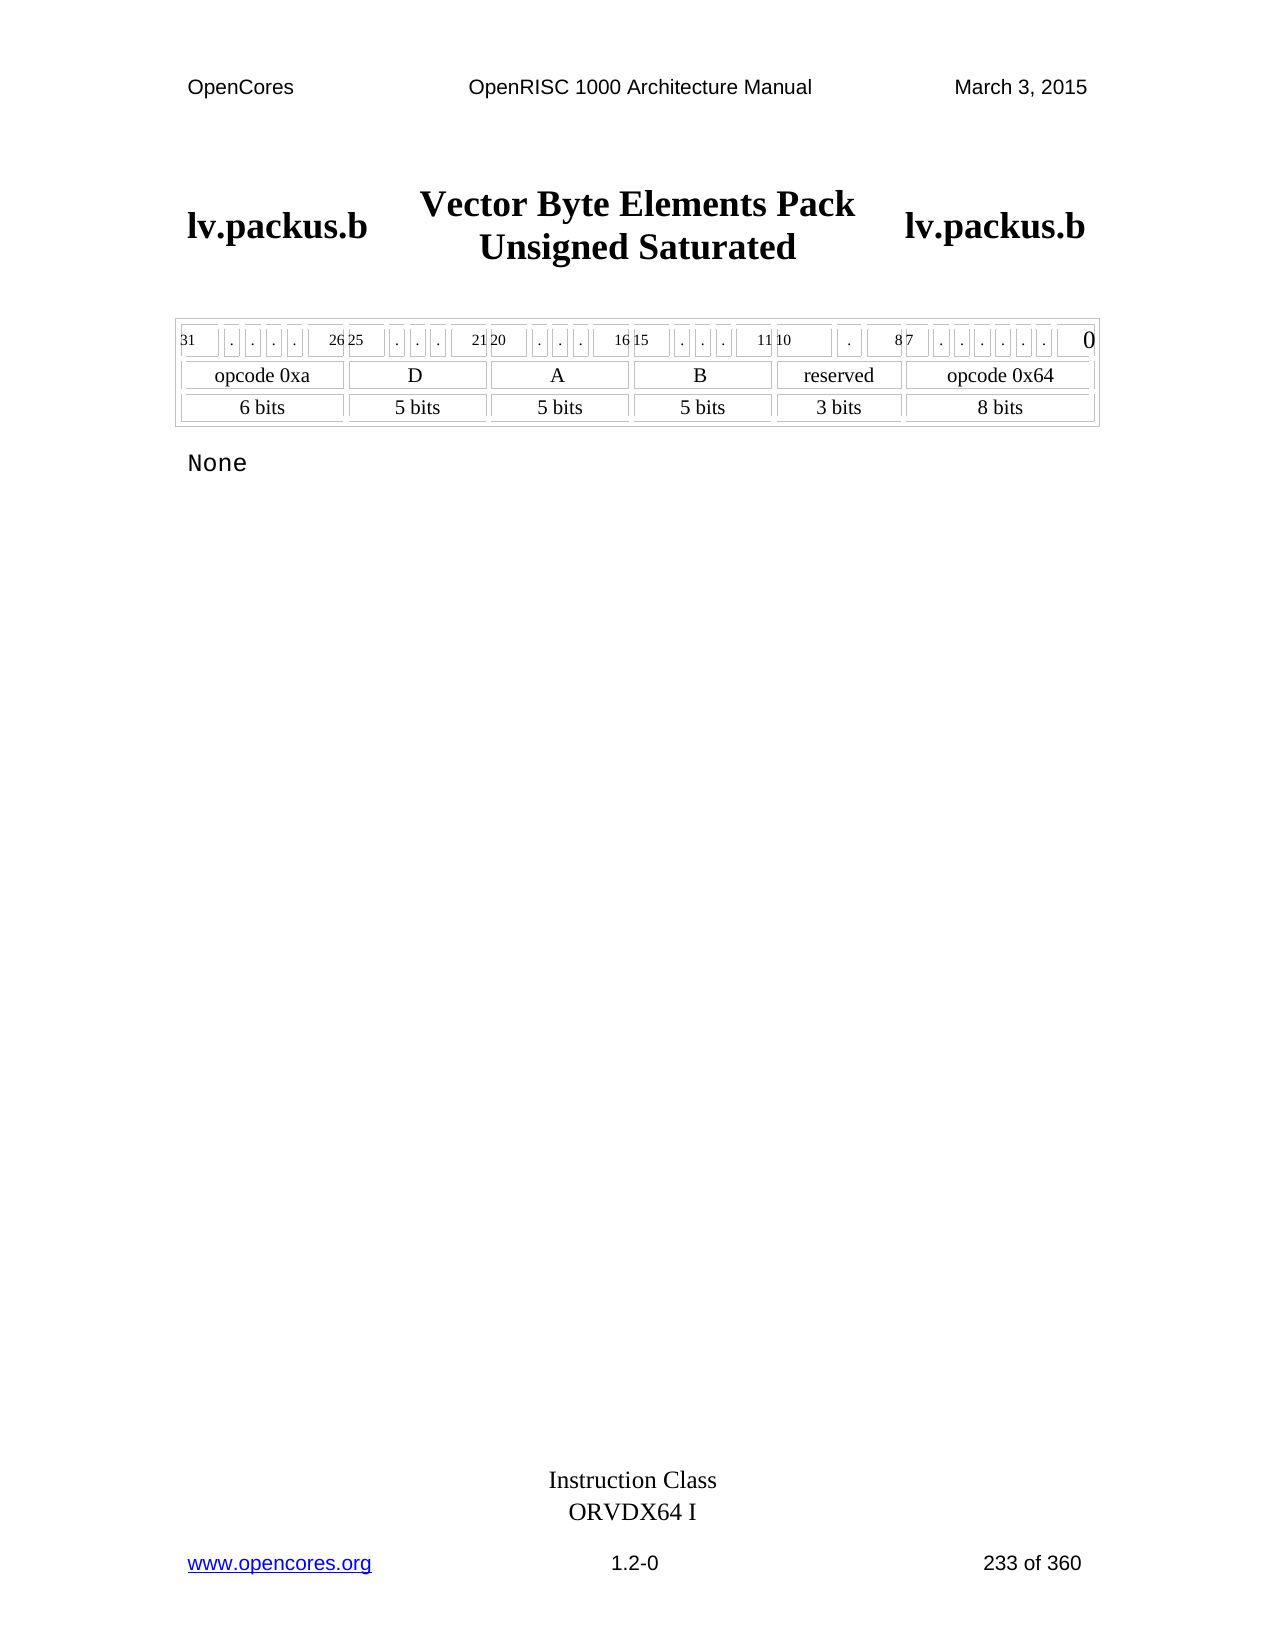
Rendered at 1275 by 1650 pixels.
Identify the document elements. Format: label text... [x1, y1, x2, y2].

text None [187, 450, 1087, 479]
